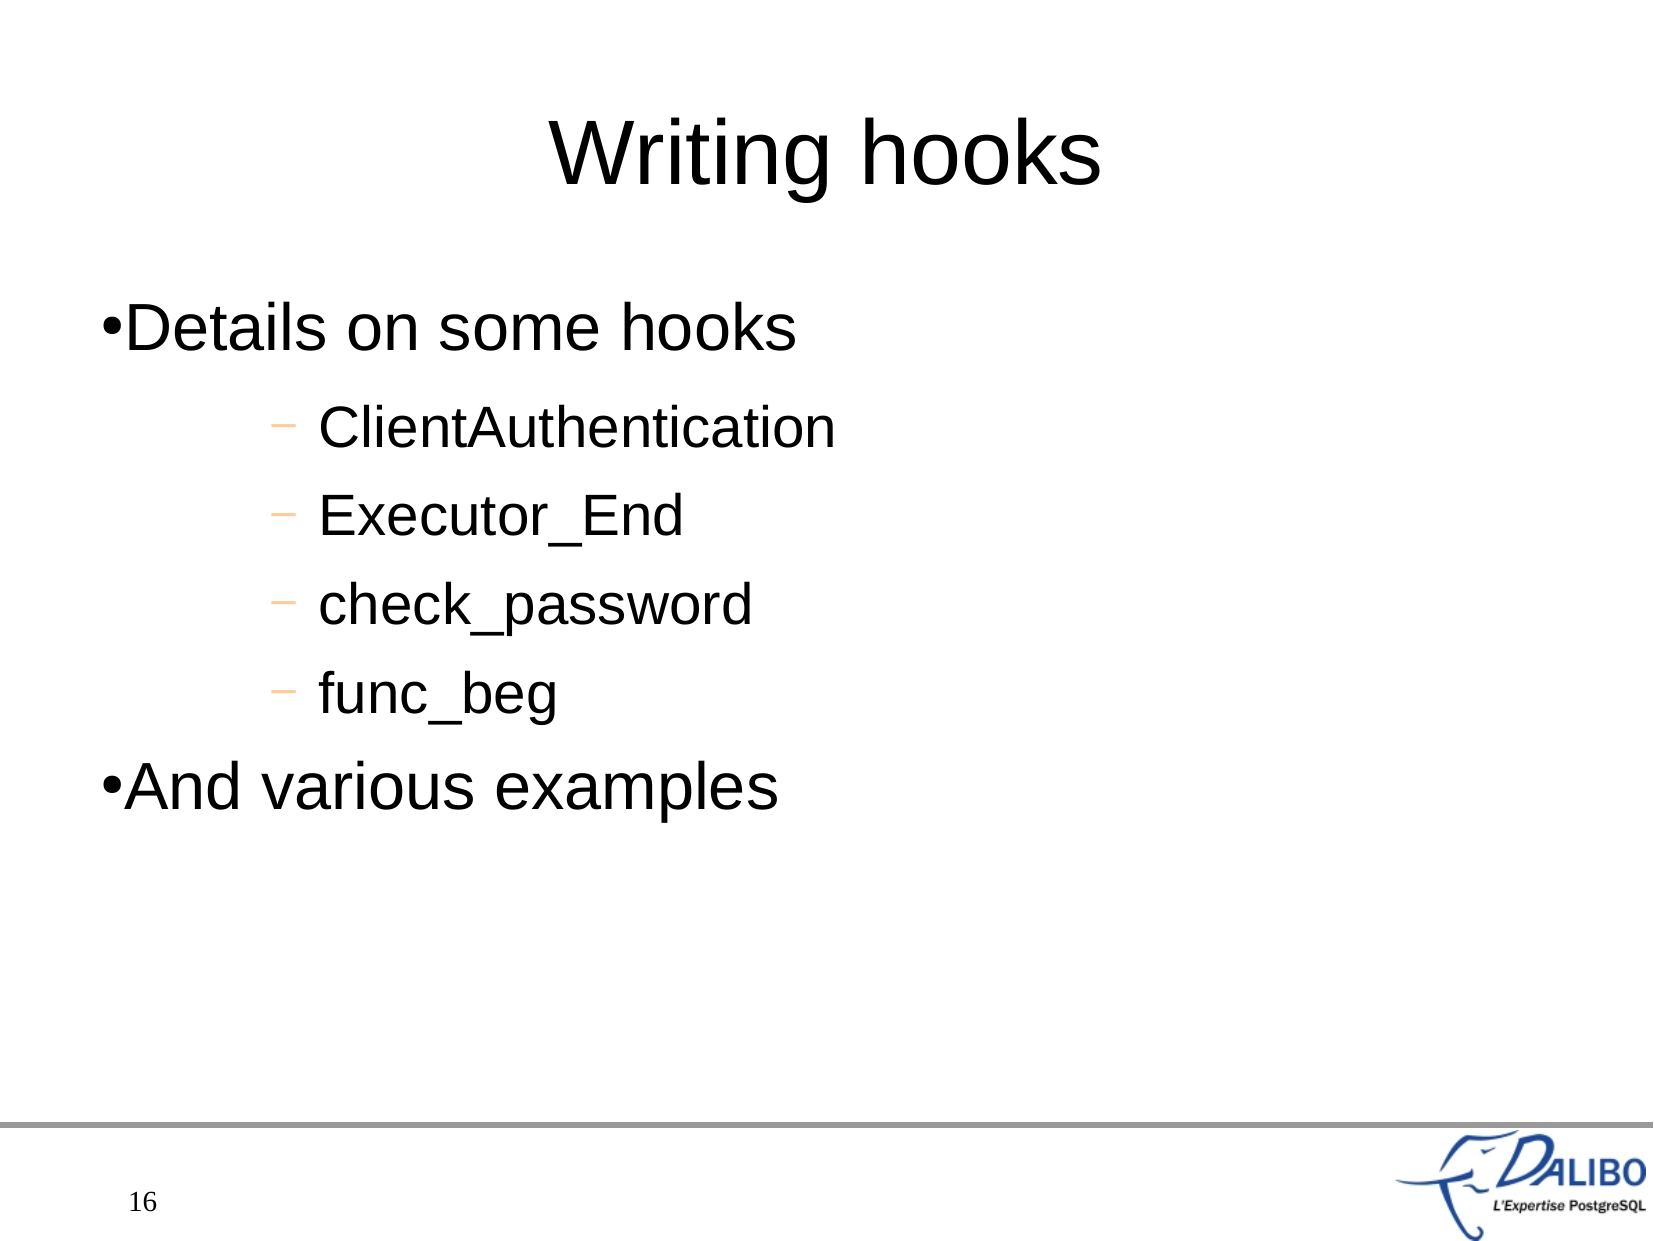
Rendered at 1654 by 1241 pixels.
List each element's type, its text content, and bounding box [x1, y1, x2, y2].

list Details on some hooks ClientAuthentication Executor_End check_password func_beg And various examples [82, 290, 1571, 1109]
title Writing hooks [82, 49, 1571, 257]
picture [1395, 1130, 1646, 1241]
